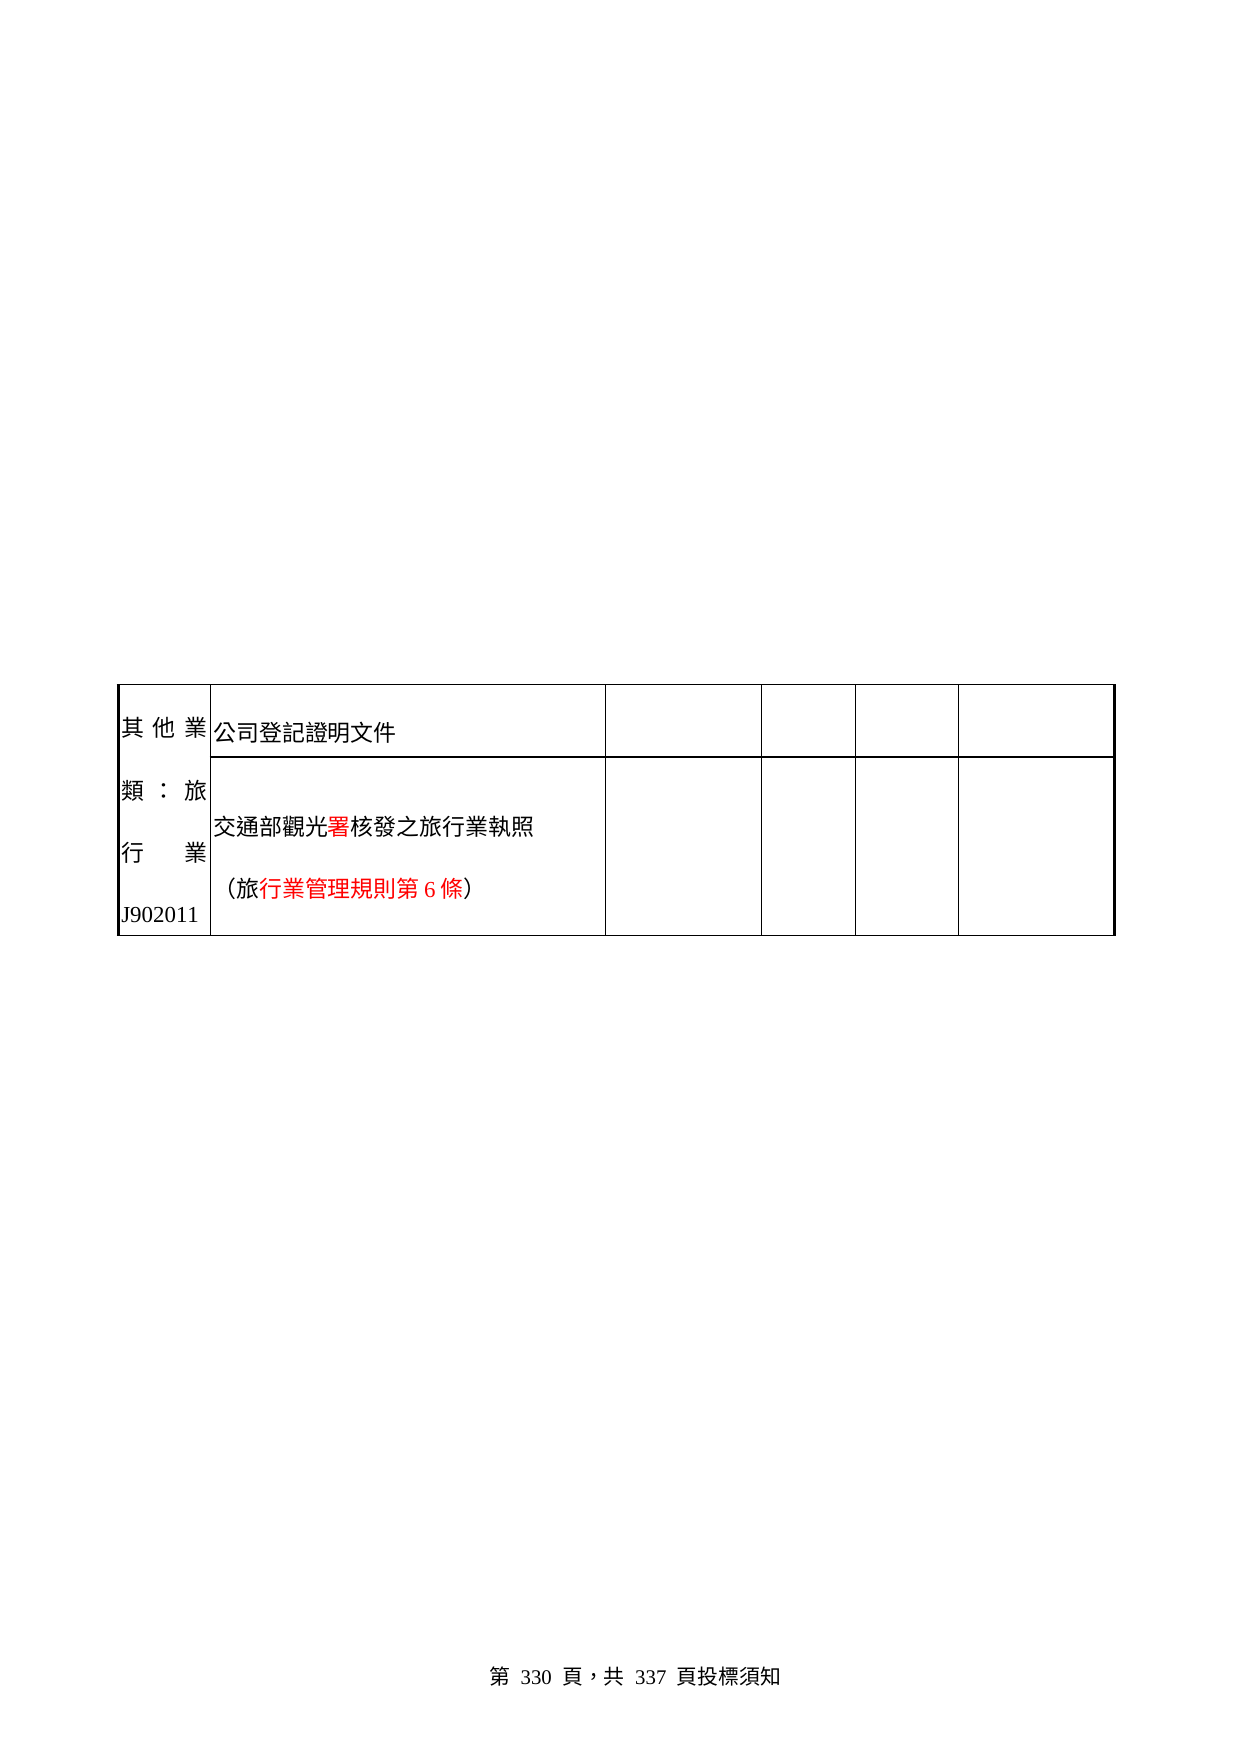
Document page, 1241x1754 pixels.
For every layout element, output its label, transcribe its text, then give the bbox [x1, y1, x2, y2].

table_cell [856, 758, 958, 935]
table_cell [959, 758, 1113, 935]
table_cell [856, 685, 958, 756]
table_cell [606, 758, 761, 935]
table_cell 公司登記證明文件 [211, 685, 605, 756]
table_cell 其他業類：旅行業J902011 [120, 685, 210, 935]
table_cell [606, 685, 761, 756]
table_cell [762, 685, 855, 756]
table_cell 交通部觀光署核發之旅行業執照 （旅行業管理規則第6條） [211, 758, 605, 935]
table_cell [762, 758, 855, 935]
table_cell [959, 685, 1113, 756]
